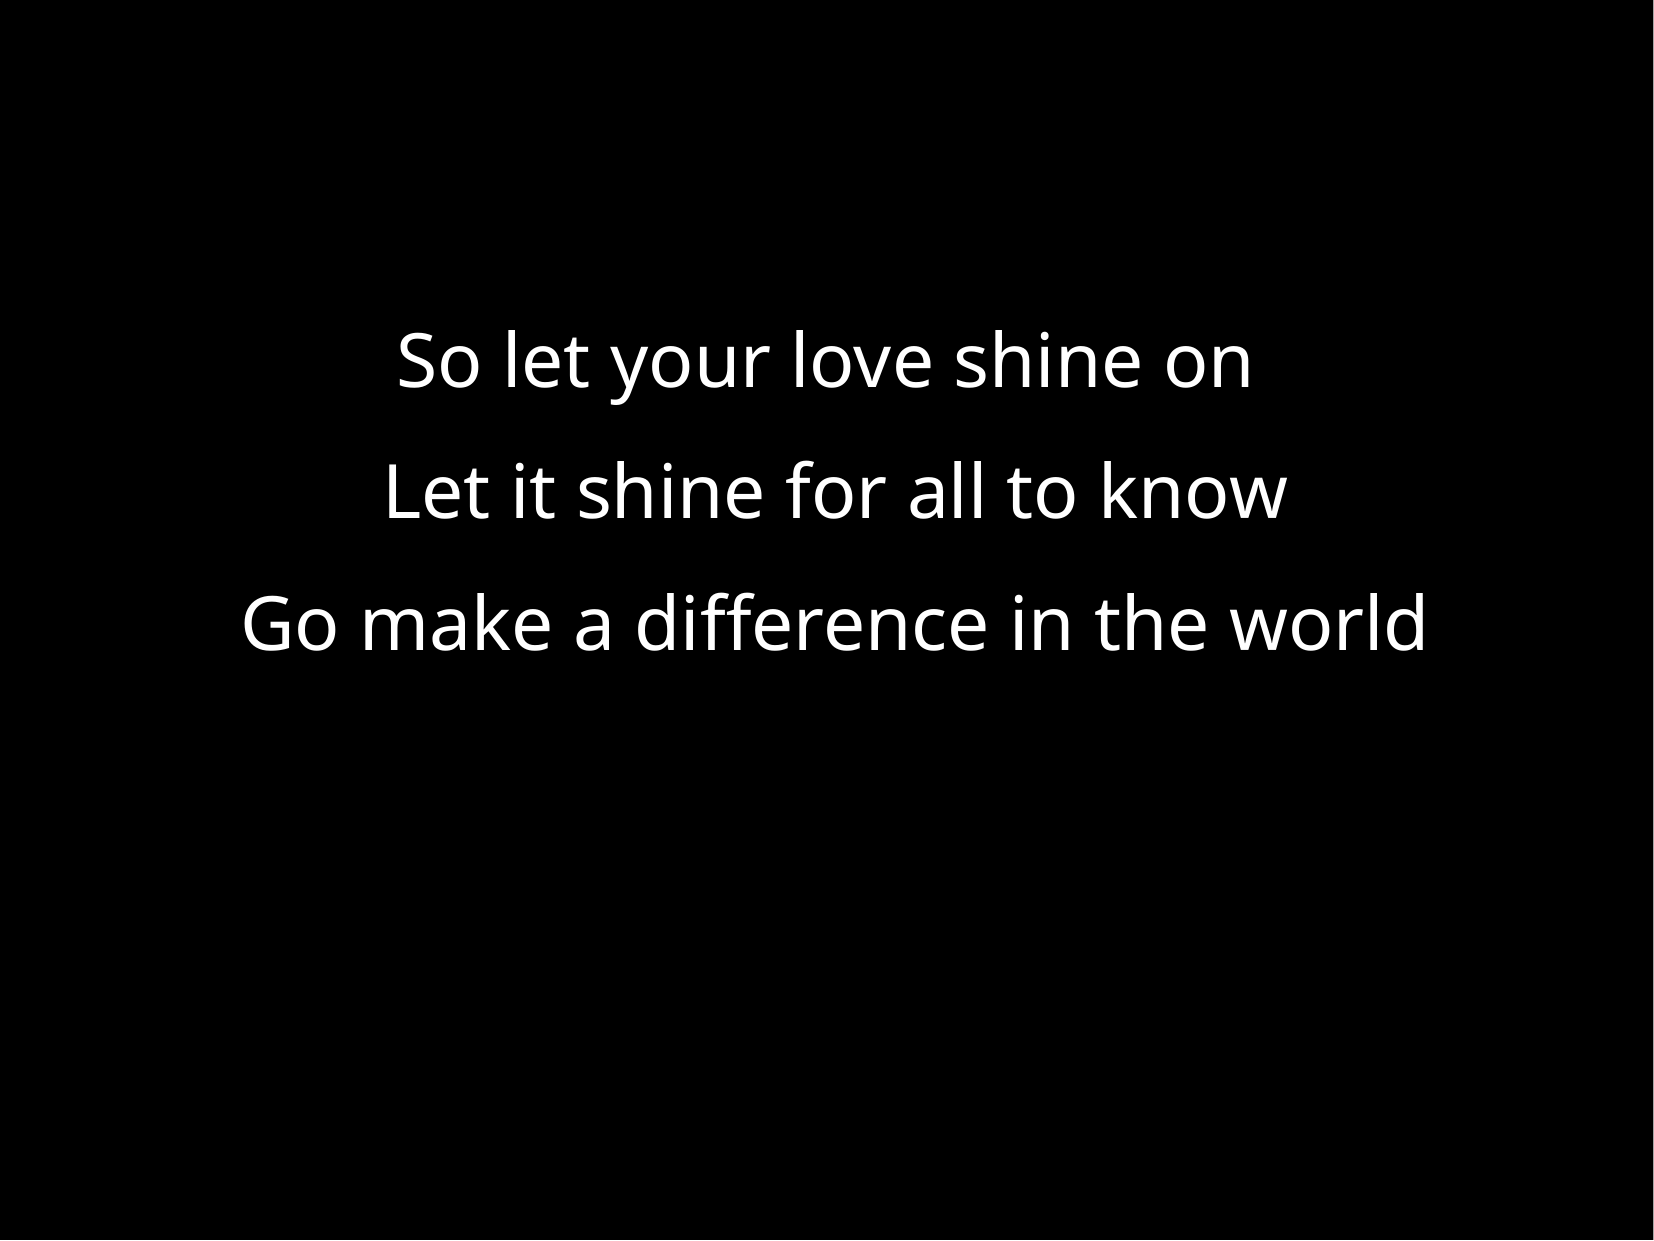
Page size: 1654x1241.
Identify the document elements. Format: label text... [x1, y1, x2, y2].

list So let your love shine on Let it shine for all to know Go make a difference in the world [0, 307, 1654, 1027]
